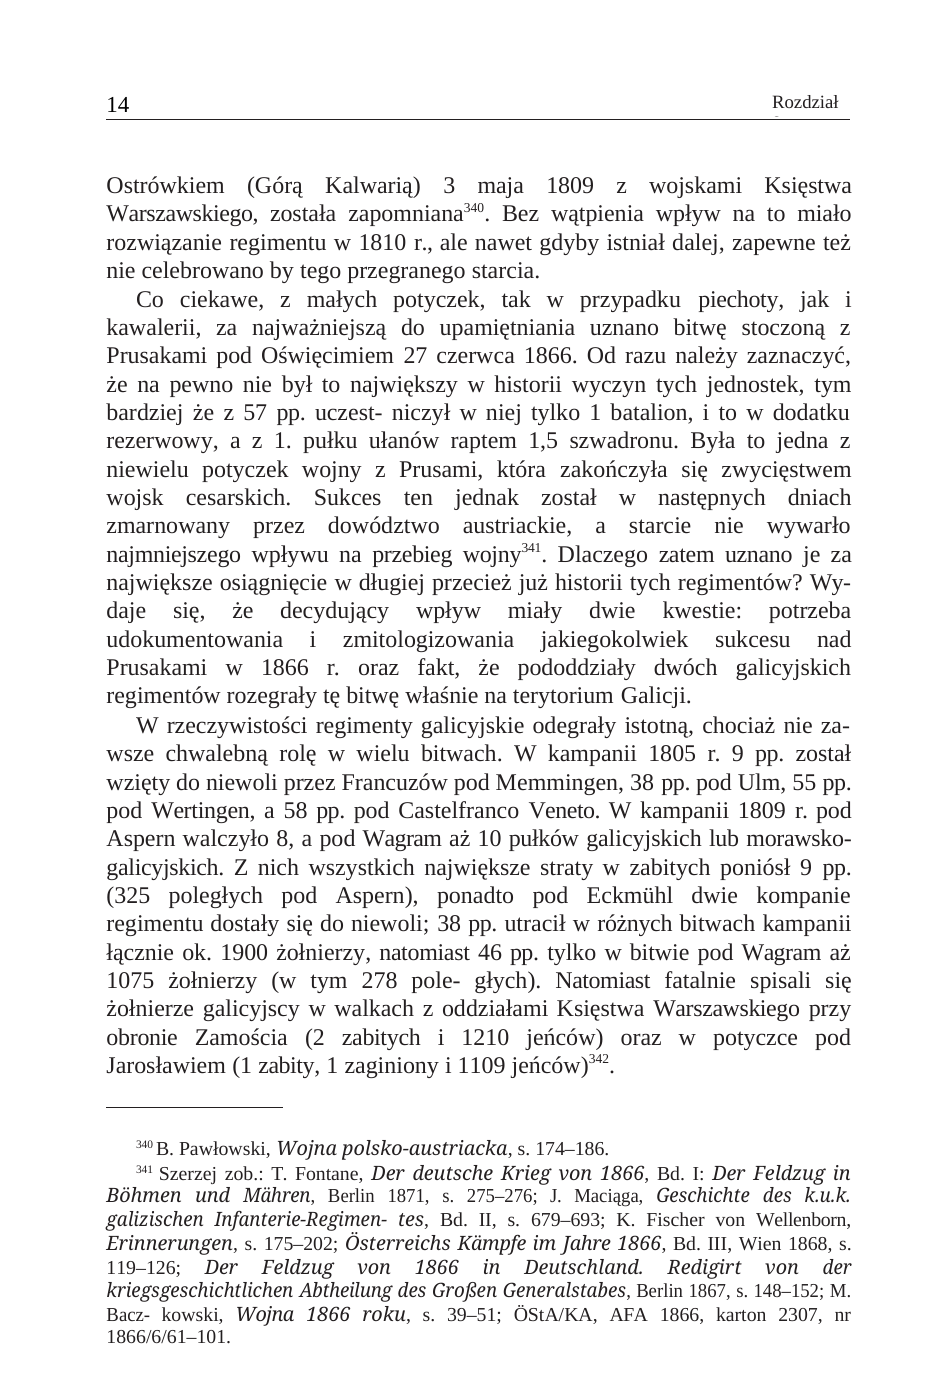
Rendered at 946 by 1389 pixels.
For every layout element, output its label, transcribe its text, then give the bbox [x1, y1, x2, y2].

text 340 B. Pawłowski, Wojna polsko-austriacka, s. 174–186. [136, 1136, 879, 1161]
text Ostrówkiem (Górą Kalwarią) 3 maja 1809 z wojskami Księstwa Warszawskiego, została zapomniana340. Bez wątpienia wpływ na to miało rozwiązanie regimentu w 1810 r., ale nawet gdyby istniał dalej, zapewne też nie celebrowano by tego przegranego starcia. [106, 171, 852, 284]
text W rzeczywistości regimenty galicyjskie odegrały istotną, chociaż nie za- wsze chwalebną rolę w wielu bitwach. W kampanii 1805 r. 9 pp. został wzięty do niewoli przez Francuzów pod Memmingen, 38 pp. pod Ulm, 55 pp. pod Wertingen, a 58 pp. pod Castelfranco Veneto. W kampanii 1809 r. pod Aspern walczyło 8, a pod Wagram aż 10 pułków galicyjskich lub morawsko-galicyjskich. Z nich wszystkich największe straty w zabitych poniósł 9 pp. (325 poległych pod Aspern), ponadto pod Eckmühl dwie kompanie regimentu dostały się do niewoli; 38 pp. utracił w różnych bitwach kampanii łącznie ok. 1900 żołnierzy, natomiast 46 pp. tylko w bitwie pod Wagram aż 1075 żołnierzy (w tym 278 pole- głych). Natomiast fatalnie spisali się żołnierze galicyjscy w walkach z oddziałami Księstwa Warszawskiego przy obronie Zamościa (2 zabitych i 1210 jeńców) oraz w potyczce pod Jarosławiem (1 zabity, 1 zaginiony i 1109 jeńców)342. [106, 711, 852, 1079]
text 341 Szerzej zob.: T. Fontane, Der deutsche Krieg von 1866, Bd. I: Der Feldzug in Böhmen und Mähren, Berlin 1871, s. 275–276; J. Maciąga, Geschichte des k.u.k. galizischen Infanterie-Regimen- tes, Bd. II, s. 679–693; K. Fischer von Wellenborn, Erinnerungen, s. 175–202; Österreichs Kämpfe im Jahre 1866, Bd. III, Wien 1868, s. 119–126; Der Feldzug von 1866 in Deutschland. Redigirt von der kriegsgeschichtlichen Abtheilung des Großen Generalstabes, Berlin 1867, s. 148–152; M. Bacz- kowski, Wojna 1866 roku, s. 39–51; ÖStA/KA, AFA 1866, karton 2307, nr 1866/6/61–101. [106, 1161, 852, 1348]
text Co ciekawe, z małych potyczek, tak w przypadku piechoty, jak i kawalerii, za najważniejszą do upamiętniania uznano bitwę stoczoną z Prusakami pod Oświęcimiem 27 czerwca 1866. Od razu należy zaznaczyć, że na pewno nie był to największy w historii wyczyn tych jednostek, tym bardziej że z 57 pp. uczest- niczył w niej tylko 1 batalion, i to w dodatku rezerwowy, a z 1. pułku ułanów raptem 1,5 szwadronu. Była to jedna z niewielu potyczek wojny z Prusami, która zakończyła się zwycięstwem wojsk cesarskich. Sukces ten jednak został w następnych dniach zmarnowany przez dowództwo austriackie, a starcie nie wywarło najmniejszego wpływu na przebieg wojny341. Dlaczego zatem uznano je za największe osiągnięcie w długiej przecież już historii tych regimentów? Wy- daje się, że decydujący wpływ miały dwie kwestie: potrzeba udokumentowania i zmitologizowania jakiegokolwiek sukcesu nad Prusakami w 1866 r. oraz fakt, że pododdziały dwóch galicyjskich regimentów rozegrały tę bitwę właśnie na terytorium Galicji. [106, 285, 852, 709]
